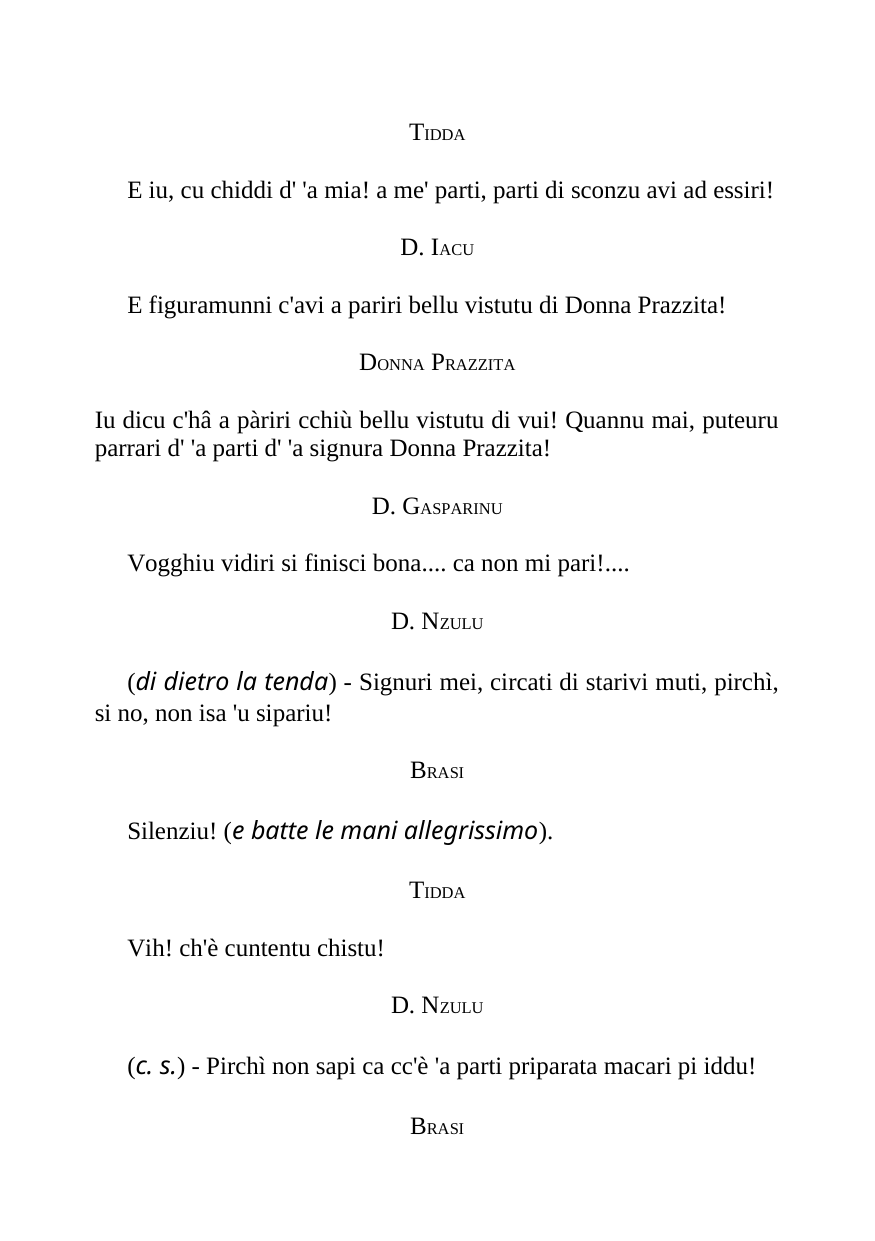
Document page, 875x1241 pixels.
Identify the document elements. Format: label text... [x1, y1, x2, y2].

text Vogghiu vidiri si finisci bona.... ca non mi pari!.... [94, 548, 779, 577]
text (c. s.) - Pirchì non sapi ca cc'è 'a parti priparata macari pi iddu! [94, 1048, 779, 1082]
text Donna Prazzita [94, 347, 779, 376]
text D. Nzulu [94, 606, 779, 635]
text D. Gasparinu [94, 491, 779, 520]
text Vih! ch'è cuntentu chistu! [94, 933, 779, 962]
text D. Iacu [94, 232, 779, 261]
text E iu, cu chiddi d' 'a mia! a me' parti, parti di sconzu avi ad essiri! [94, 175, 779, 203]
text (di dietro la tenda) - Signuri mei, circati di starivi muti, pirchì, si no, non isa 'u sipariu! [94, 663, 779, 726]
text Brasi [94, 755, 779, 784]
text E figuramunni c'avi a pariri bellu vistutu di Donna Prazzita! [94, 290, 779, 318]
text Silenziu! (e batte le mani allegrissimo). [94, 813, 779, 847]
text Tidda [94, 117, 779, 146]
text Tidda [94, 875, 779, 904]
text Iu dicu c'hâ a pàriri cchiù bellu vistutu di vui! Quannu mai, puteuru parrari d' 'a parti d' 'a signura Donna Prazzita! [94, 405, 779, 462]
text Brasi [94, 1111, 779, 1139]
text D. Nzulu [94, 990, 779, 1019]
